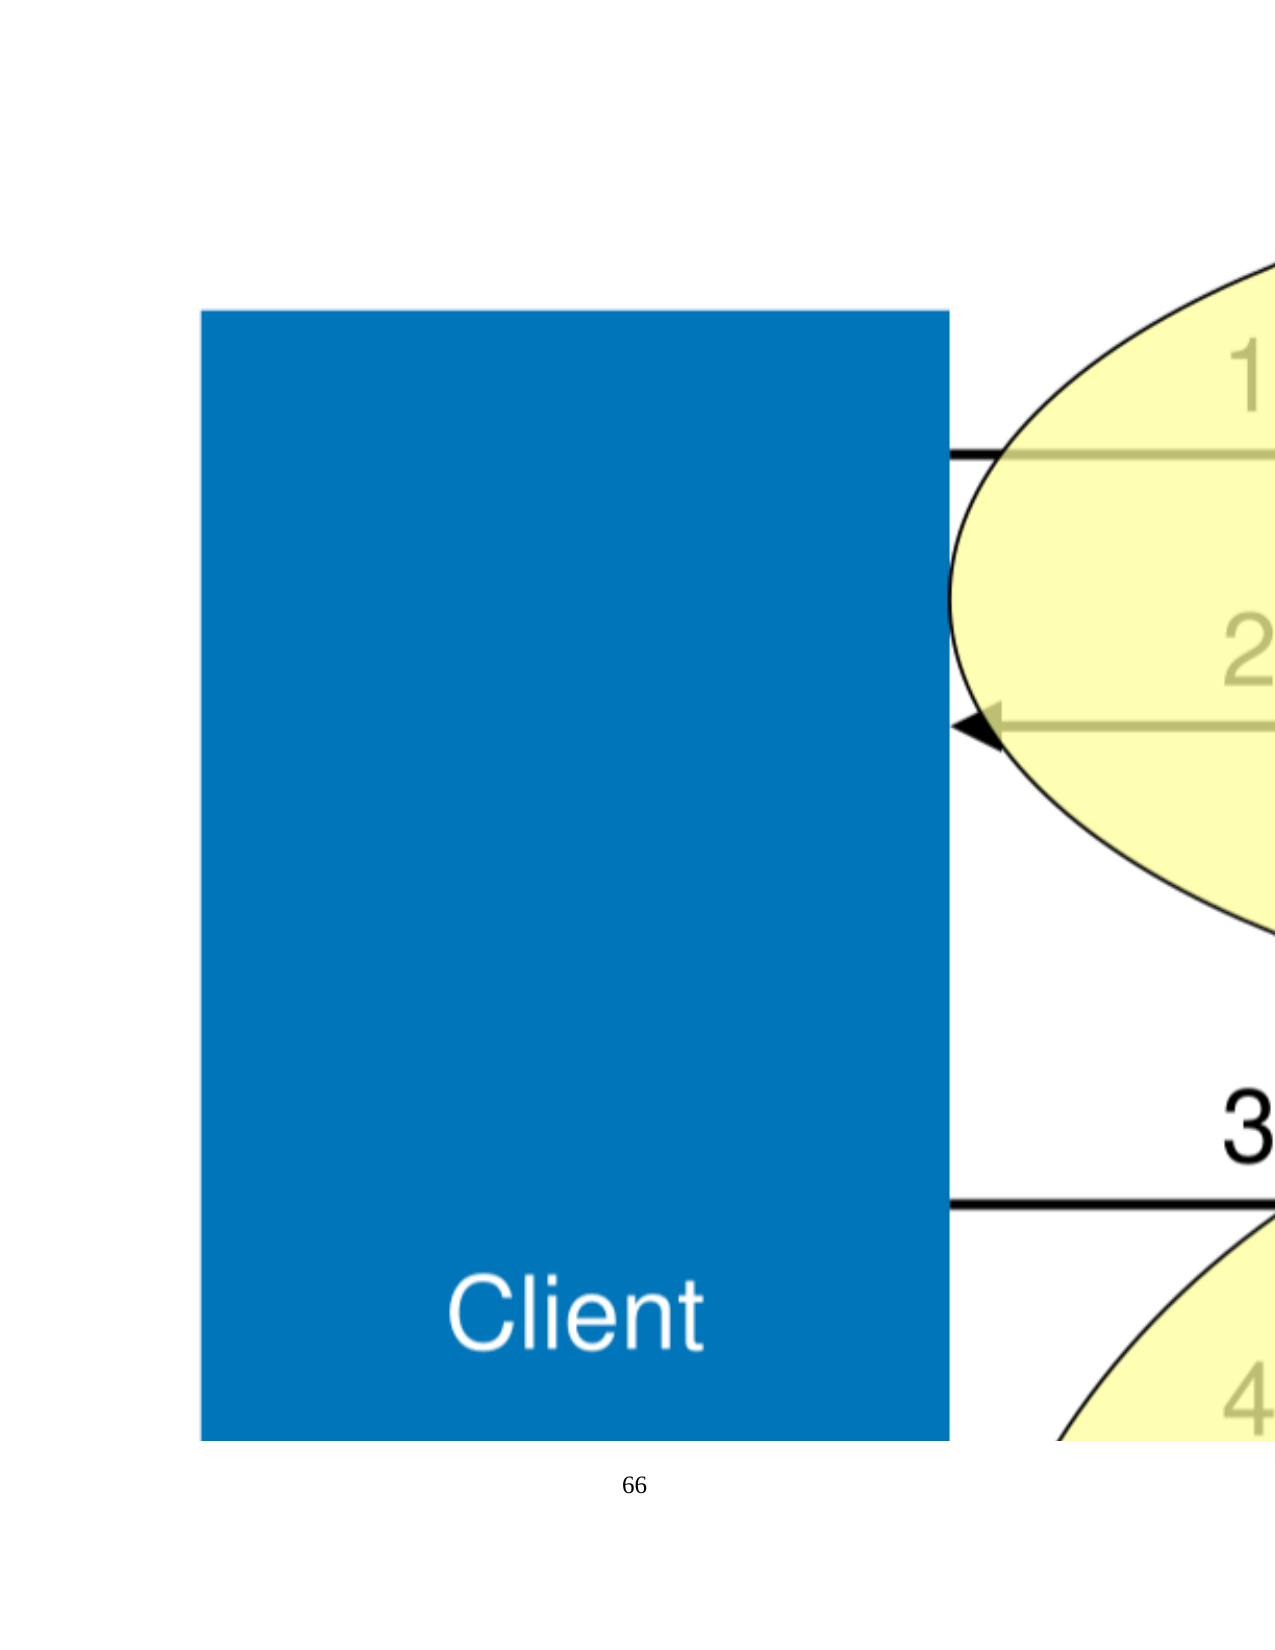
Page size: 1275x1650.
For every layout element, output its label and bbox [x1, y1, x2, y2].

picture [150, 150, 1275, 1441]
